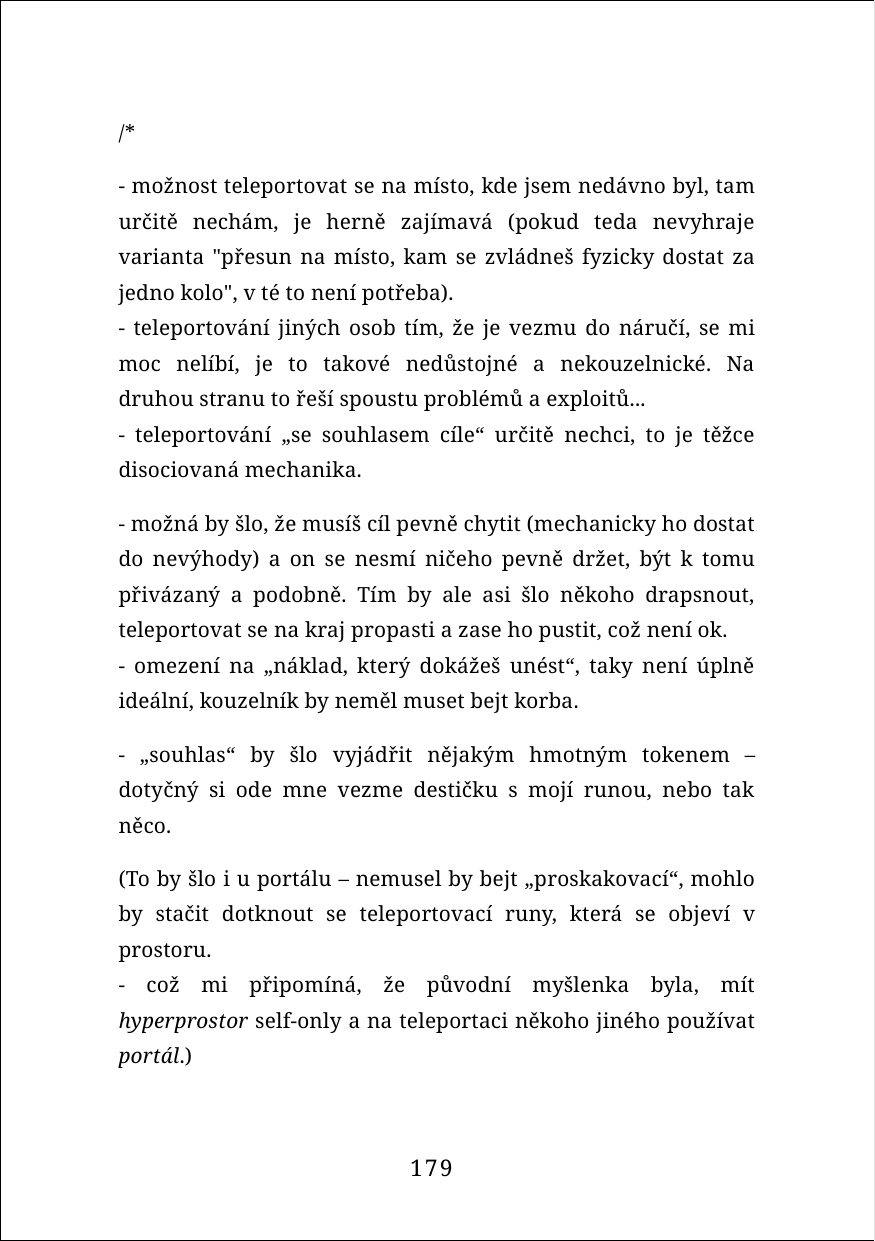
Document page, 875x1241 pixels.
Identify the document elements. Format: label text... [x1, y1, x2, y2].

text /* [118, 118, 756, 147]
text - možnost teleportovat se na místo, kde jsem nedávno byl, tam určitě nechám, je herně zajímavá (pokud teda nevyhraje varianta "přesun na místo, kam se zvládneš fyzicky dostat za jedno kolo", v té to není potřeba). - teleportování jiných osob tím, že je vezmu do náručí, se mi moc nelíbí, je to takové nedůstojné a nekouzelnické. Na druhou stranu to řeší spoustu problémů a exploitů... - teleportování „se souhlasem cíle“ určitě nechci, to je těžce disociovaná mechanika. [118, 171, 756, 484]
text - možná by šlo, že musíš cíl pevně chytit (mechanicky ho dostat do nevýhody) a on se nesmí ničeho pevně držet, být k tomu přivázaný a podobně. Tím by ale asi šlo někoho drapsnout, teleportovat se na kraj propasti a zase ho pustit, což není ok. - omezení na „náklad, který dokážeš unést“, taky není úplně ideální, kouzelník by neměl muset bejt korba. [118, 509, 756, 715]
text (To by šlo i u portálu – nemusel by bejt „proskakovací“, mohlo by stačit dotknout se teleportovací runy, která se objeví v prostoru. - což mi připomíná, že původní myšlenka byla, mít hyperprostor self-only a na teleportaci někoho jiného používat portál.) [118, 864, 756, 1070]
text - „souhlas“ by šlo vyjádřit nějakým hmotným tokenem – dotyčný si ode mne vezme destičku s mojí runou, nebo tak něco. [118, 740, 756, 839]
